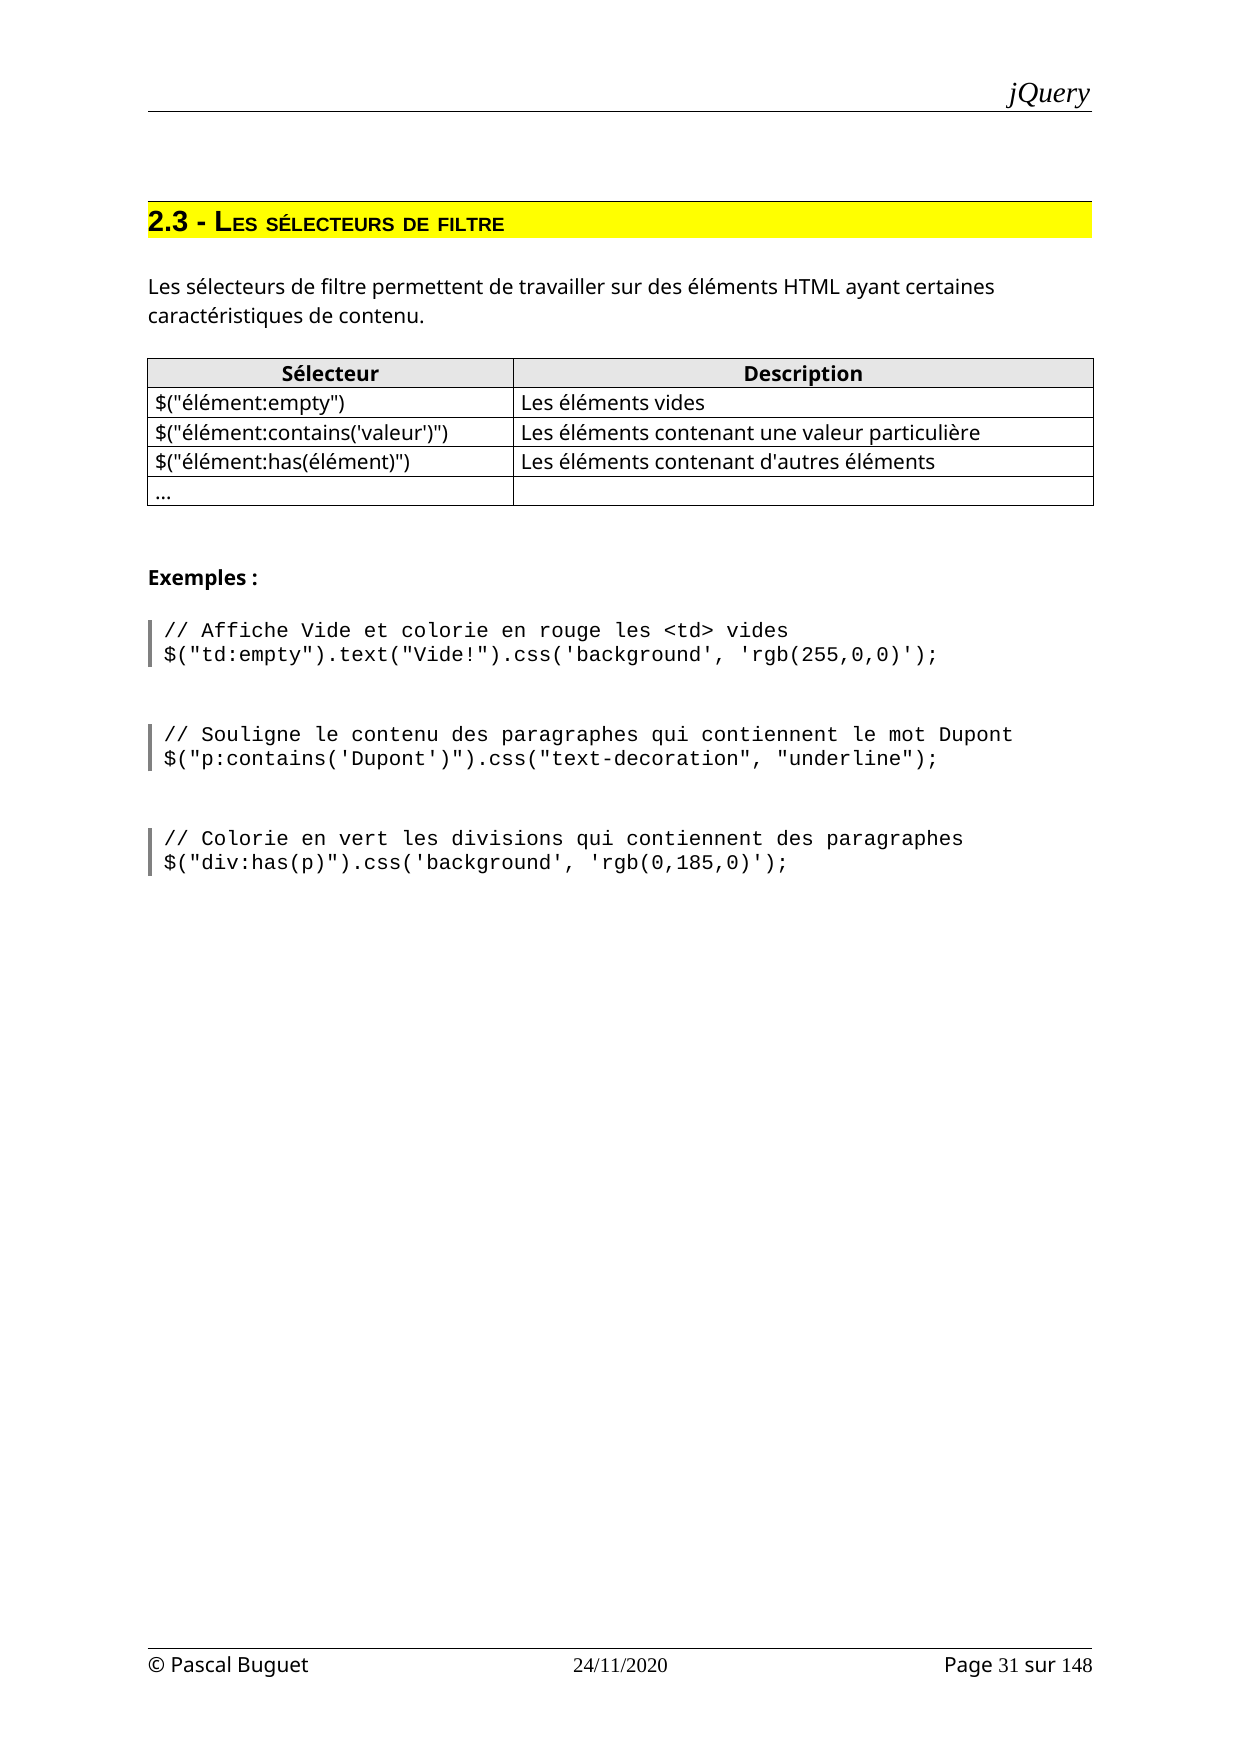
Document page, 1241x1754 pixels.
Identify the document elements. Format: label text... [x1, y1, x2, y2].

text // Souligne le contenu des paragraphes qui contiennent le mot Dupont [152, 724, 1092, 748]
table_cell Les éléments contenant une valeur particulière [514, 418, 1093, 446]
text Les sélecteurs de filtre permettent de travailler sur des éléments HTML ayant certaines caractéristiques de contenu. [148, 272, 1092, 329]
text // Affiche Vide et colorie en rouge les <td> vides [152, 620, 1092, 644]
table_cell Les éléments contenant d'autres éléments [514, 447, 1093, 476]
table_cell … [148, 477, 513, 505]
table_cell [514, 477, 1093, 505]
table_cell $("élément:has(élément)") [148, 447, 513, 476]
table_cell $("élément:contains('valeur')") [148, 418, 513, 446]
text $("p:contains('Dupont')").css("text-decoration", "underline"); [152, 748, 1092, 771]
table_cell $("élément:empty") [148, 388, 513, 417]
text // Colorie en vert les divisions qui contiennent des paragraphes [152, 828, 1092, 852]
table_header Sélecteur [148, 359, 513, 387]
text Exemples : [148, 563, 1092, 592]
subtitle - Les sélecteurs de filtre [148, 202, 1092, 238]
table_header Description [514, 359, 1093, 387]
table_cell Les éléments vides [514, 388, 1093, 417]
text $("div:has(p)").css('background', 'rgb(0,185,0)'); [152, 852, 1092, 876]
text $("td:empty").text("Vide!").css('background', 'rgb(255,0,0)'); [152, 644, 1092, 667]
